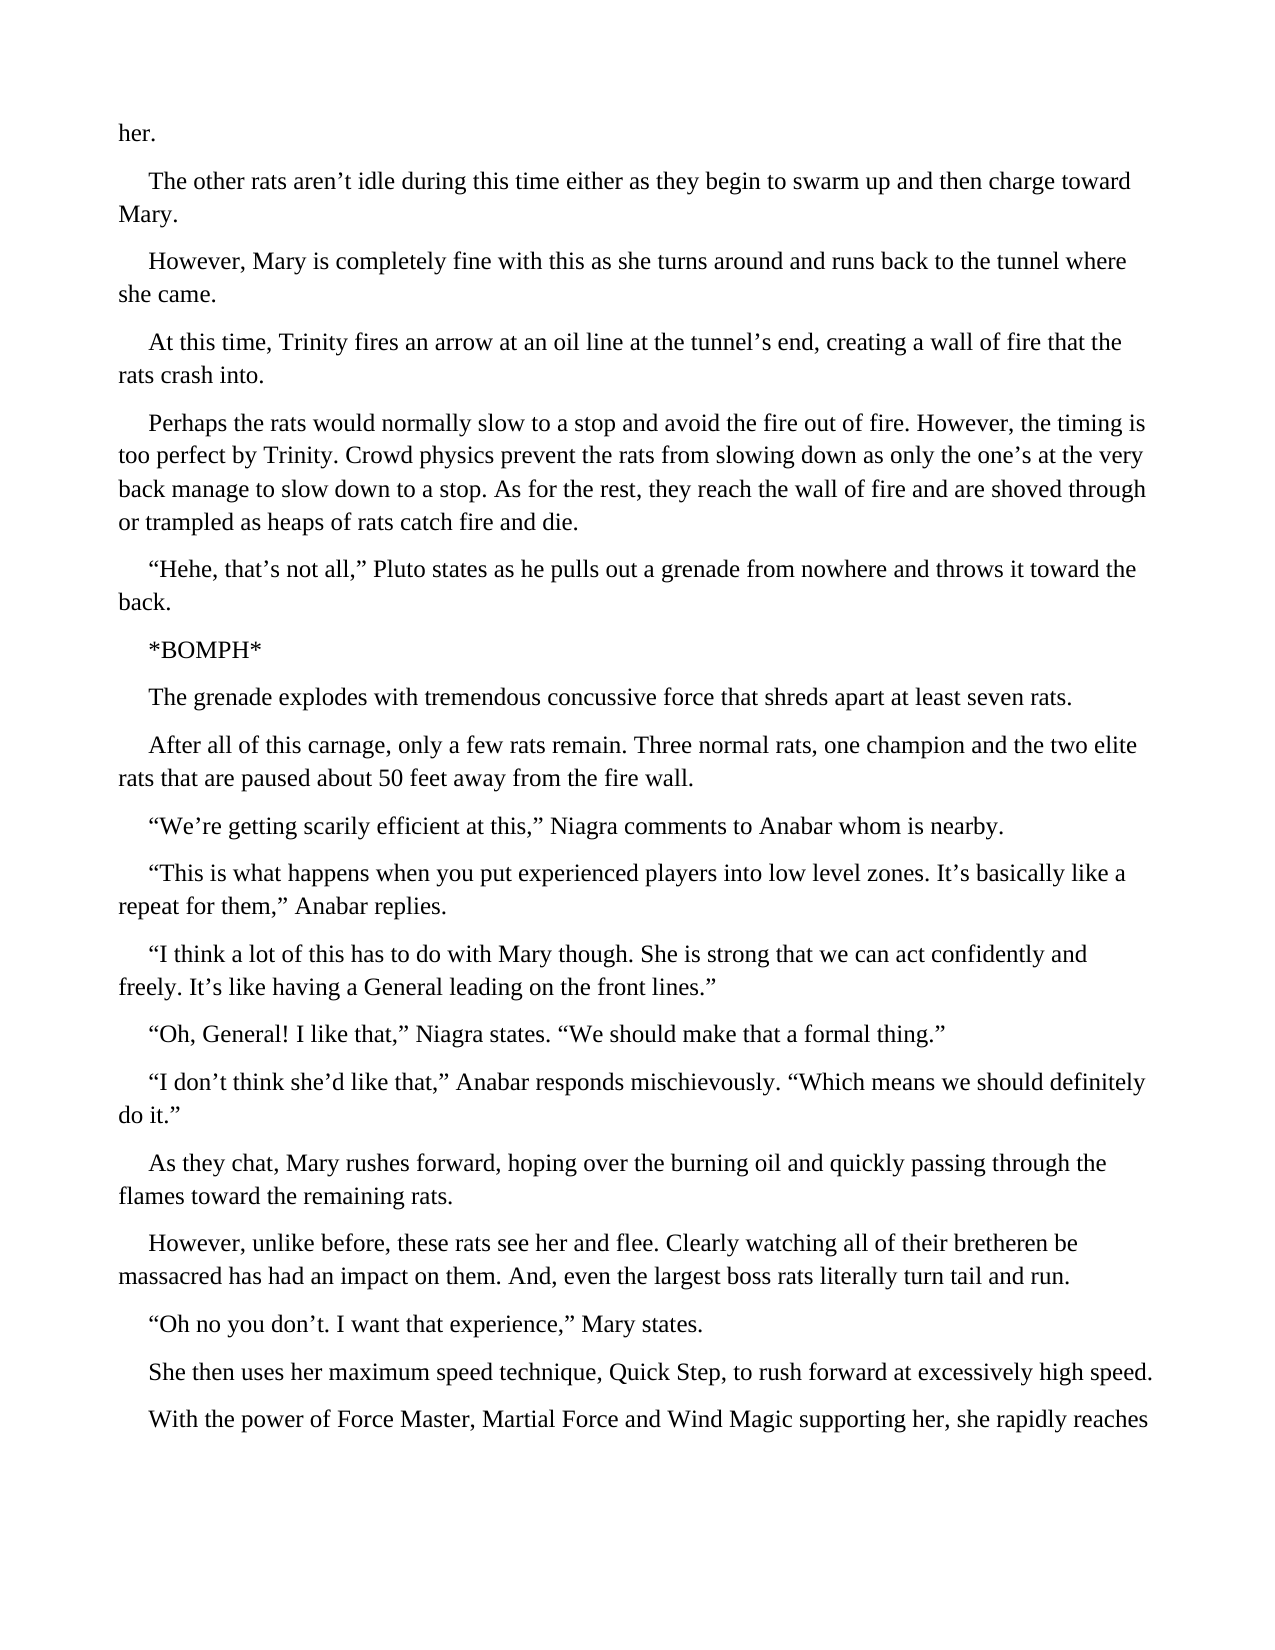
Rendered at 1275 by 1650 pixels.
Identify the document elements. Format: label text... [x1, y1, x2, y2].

text “I don’t think she’d like that,” Anabar responds mischievously. “Which means we should definitely do it.” [118, 1067, 1157, 1129]
text The grenade explodes with tremendous concussive force that shreds apart at least seven rats. [118, 682, 1157, 711]
text However, unlike before, these rats see her and flee. Clearly watching all of their bretheren be massacred has had an impact on them. And, even the largest boss rats literally turn tail and run. [118, 1228, 1157, 1290]
text “We’re getting scarily efficient at this,” Niagra comments to Anabar whom is nearby. [118, 811, 1157, 839]
text She then uses her maximum speed technique, Quick Step, to rush forward at excessively high speed. [118, 1357, 1157, 1385]
text her. [118, 118, 1157, 147]
text “Oh, General! I like that,” Niagra states. “We should make that a formal thing.” [118, 1019, 1157, 1048]
text “Hehe, that’s not all,” Pluto states as he pulls out a grenade from nowhere and throws it toward the back. [118, 554, 1157, 616]
text After all of this carnage, only a few rats remain. Three normal rats, one champion and the two elite rats that are paused about 50 feet away from the fire wall. [118, 730, 1157, 792]
text As they chat, Mary rushes forward, hoping over the burning oil and quickly passing through the flames toward the remaining rats. [118, 1148, 1157, 1209]
text “Oh no you don’t. I want that experience,” Mary states. [118, 1309, 1157, 1338]
text The other rats aren’t idle during this time either as they begin to swarm up and then charge toward Mary. [118, 166, 1157, 227]
text “This is what happens when you put experienced players into low level zones. It’s basically like a repeat for them,” Anabar replies. [118, 858, 1157, 920]
text However, Mary is completely fine with this as she turns around and runs back to the tunnel where she came. [118, 246, 1157, 308]
text With the power of Force Master, Martial Force and Wind Magic supporting her, she rapidly reaches [118, 1404, 1157, 1433]
text Perhaps the rats would normally slow to a stop and avoid the fire out of fire. However, the timing is too perfect by Trinity. Crowd physics prevent the rats from slowing down as only the one’s at the very back manage to slow down to a stop. As for the rest, they reach the wall of fire and are shoved through or trampled as heaps of rats catch fire and die. [118, 408, 1157, 535]
text At this time, Trinity fires an arrow at an oil line at the tunnel’s end, creating a wall of fire that the rats crash into. [118, 327, 1157, 389]
text “I think a lot of this has to do with Mary though. She is strong that we can act confidently and freely. It’s like having a General leading on the front lines.” [118, 939, 1157, 1001]
text *BOMPH* [118, 635, 1157, 664]
